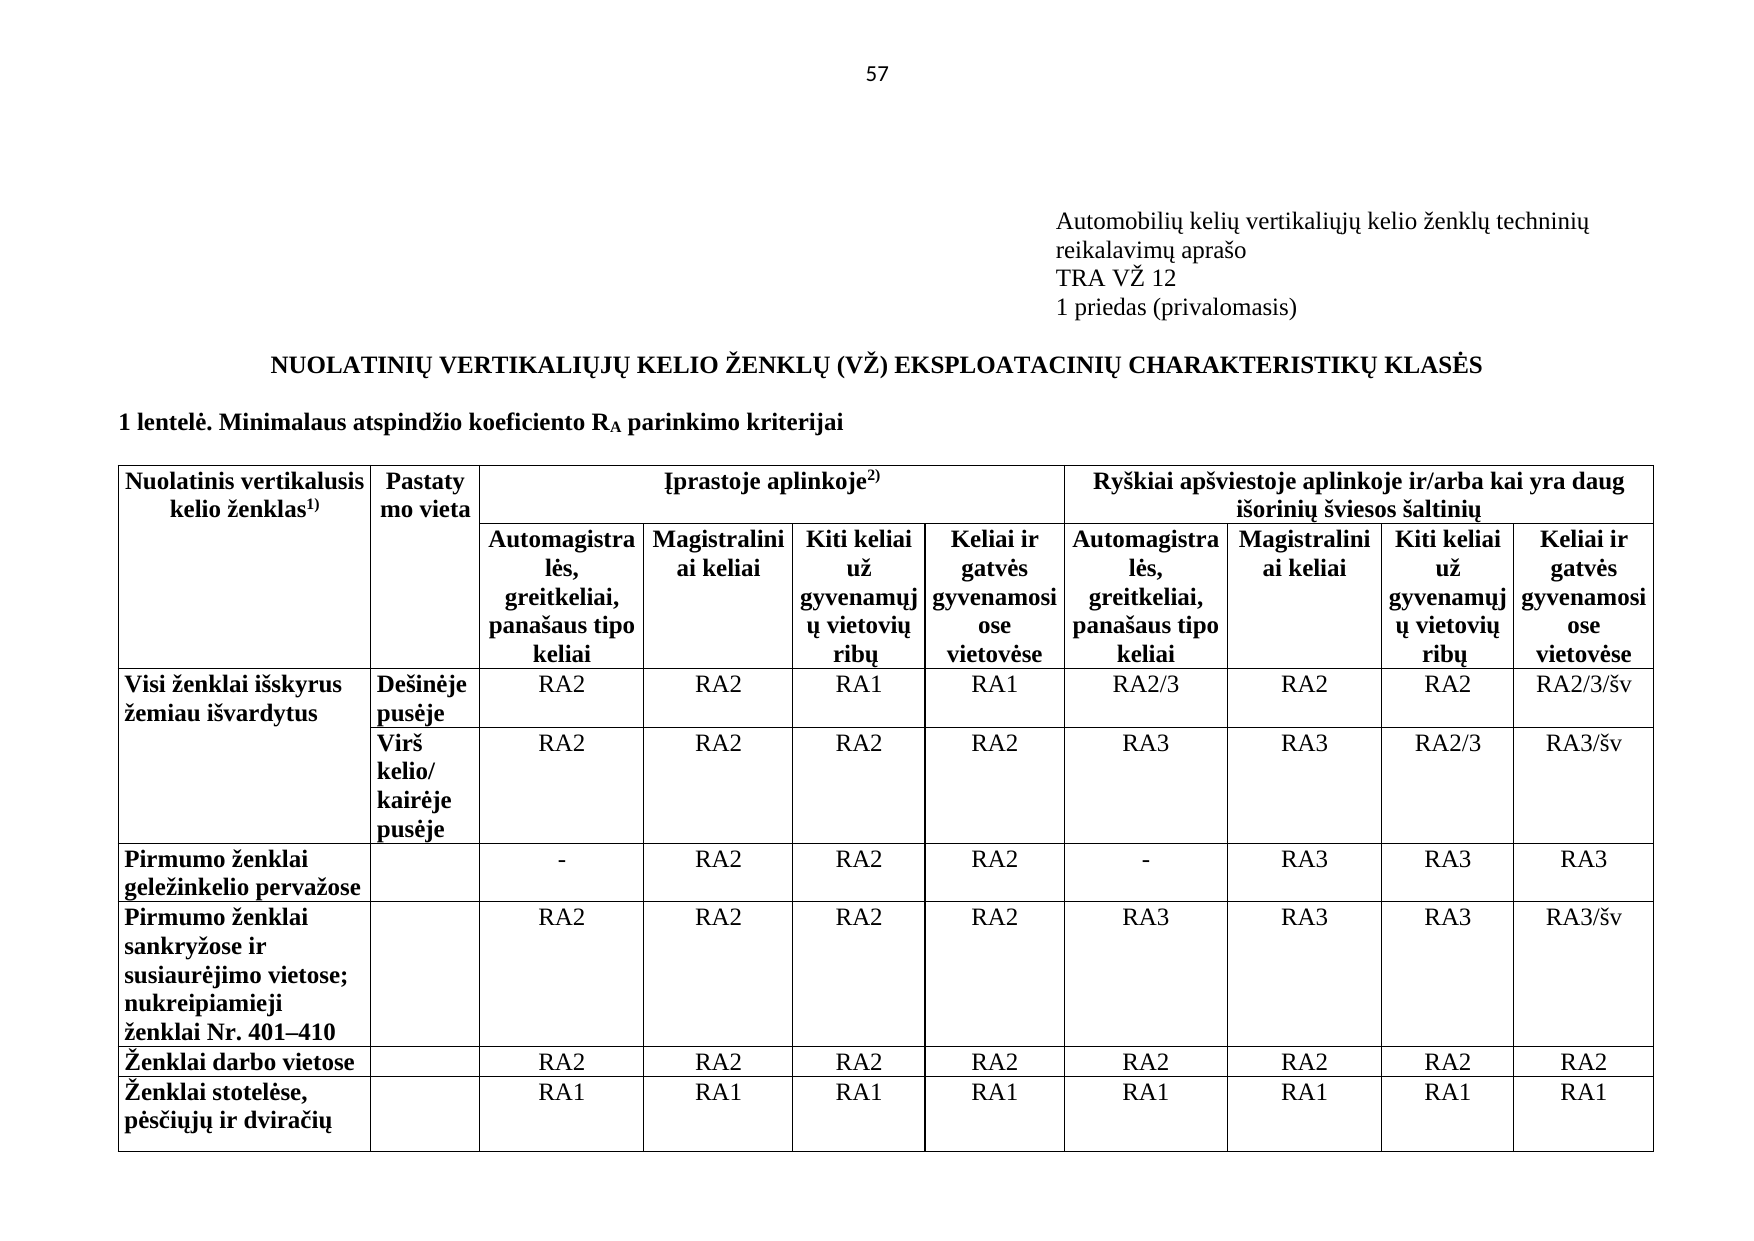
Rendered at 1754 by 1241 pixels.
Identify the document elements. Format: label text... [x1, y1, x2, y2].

table_cell RA2 [1228, 669, 1381, 727]
table_cell RA2 [480, 669, 643, 727]
table_cell RA3 [1228, 902, 1381, 1046]
table_cell RA2 [480, 1047, 643, 1076]
table_cell Magistraliniai keliai [644, 524, 792, 668]
text TRA VŽ 12 [1056, 263, 1636, 292]
table_cell - [1065, 844, 1227, 901]
table_cell RA2 [644, 844, 792, 901]
table_cell RA1 [1382, 1077, 1513, 1151]
table_cell RA2 [926, 728, 1064, 843]
table_cell RA2 [1382, 669, 1513, 727]
table_cell RA1 [926, 1077, 1064, 1151]
table_cell RA3 [1065, 902, 1227, 1046]
table_cell RA3 [1382, 844, 1513, 901]
table_cell Keliai ir gatvės gyvenamosiose vietovėse [926, 524, 1064, 668]
table_cell RA2 [793, 728, 924, 843]
table_cell [371, 902, 479, 1046]
table_cell Visi ženklai išskyrus žemiau išvardytus [119, 669, 370, 843]
table_cell RA3 [1065, 728, 1227, 843]
table_cell RA3 [1228, 844, 1381, 901]
table_cell [371, 1077, 479, 1151]
table_cell RA3 [1228, 728, 1381, 843]
table_cell RA1 [1228, 1077, 1381, 1151]
table_cell Magistraliniai keliai [1228, 524, 1381, 668]
table_cell [371, 844, 479, 901]
text Automobilių kelių vertikaliųjų kelio ženklų techninių [1056, 206, 1636, 235]
table_cell RA1 [1514, 1077, 1653, 1151]
table_cell RA2/3/šv [1514, 669, 1653, 727]
table_cell RA2 [1514, 1047, 1653, 1076]
table_cell RA2 [644, 1047, 792, 1076]
table_cell RA2 [793, 902, 924, 1046]
table_cell RA2 [1228, 1047, 1381, 1076]
table_cell Kiti keliai už gyvenamųjų vietovių ribų [1382, 524, 1513, 668]
table_header Pastatymo vieta [371, 466, 479, 668]
text NUOLATINIŲ VERTIKALIŲJŲ KELIO ŽENKLŲ (VŽ) EKSPLOATACINIŲ CHARAKTERISTIKŲ KLASĖS [118, 350, 1636, 378]
text reikalavimų aprašo [1056, 235, 1636, 263]
table_cell RA2/3 [1065, 669, 1227, 727]
table_cell RA2 [644, 902, 792, 1046]
table_cell Pirmumo ženklai sankryžose ir susiaurėjimo vietose; nukreipiamieji ženklai Nr. 401–410 [119, 902, 370, 1046]
table_cell RA3/šv [1514, 728, 1653, 843]
table_cell RA2 [793, 1047, 924, 1076]
table_cell Dešinėje pusėje [371, 669, 479, 727]
table_cell Ženklai darbo vietose [119, 1047, 370, 1076]
table_cell RA2 [926, 902, 1064, 1046]
table_cell RA2 [480, 728, 643, 843]
table_cell RA2 [480, 902, 643, 1046]
table_cell Ženklai stotelėse, pėsčiųjų ir dviračių [119, 1077, 370, 1151]
table_cell RA1 [644, 1077, 792, 1151]
table_header Nuolatinis vertikalusis kelio ženklas1) [119, 466, 370, 668]
table_cell RA3/šv [1514, 902, 1653, 1046]
table_cell RA2 [644, 669, 792, 727]
table_cell Automagistralės, greitkeliai, panašaus tipo keliai [480, 524, 643, 668]
table_cell RA2 [926, 1047, 1064, 1076]
text 1 lentelė. Minimalaus atspindžio koeficiento RA parinkimo kriterijai [118, 407, 1636, 436]
table_cell Keliai ir gatvės gyvenamosiose vietovėse [1514, 524, 1653, 668]
table_cell Pirmumo ženklai geležinkelio pervažose [119, 844, 370, 901]
table_cell RA1 [926, 669, 1064, 727]
table_cell RA1 [480, 1077, 643, 1151]
table_cell RA2 [793, 844, 924, 901]
table_header Ryškiai apšviestoje aplinkoje ir/arba kai yra daug išorinių šviesos šaltinių [1065, 466, 1653, 523]
table_cell RA3 [1382, 902, 1513, 1046]
table_cell RA1 [1065, 1077, 1227, 1151]
table_header Įprastoje aplinkoje2) [480, 466, 1064, 523]
table_cell RA2/3 [1382, 728, 1513, 843]
table_cell [371, 1047, 479, 1076]
table_cell Kiti keliai už gyvenamųjų vietovių ribų [793, 524, 924, 668]
table_cell RA2 [1382, 1047, 1513, 1076]
table_cell RA2 [644, 728, 792, 843]
table_cell RA1 [793, 669, 924, 727]
table_cell - [480, 844, 643, 901]
table_cell RA2 [926, 844, 1064, 901]
table_cell RA2 [1065, 1047, 1227, 1076]
text 1 priedas (privalomasis) [1056, 292, 1636, 321]
table_cell RA1 [793, 1077, 924, 1151]
table_cell RA3 [1514, 844, 1653, 901]
table_cell Virš kelio/ kairėje pusėje [371, 728, 479, 843]
table_cell Automagistralės, greitkeliai, panašaus tipo keliai [1065, 524, 1227, 668]
